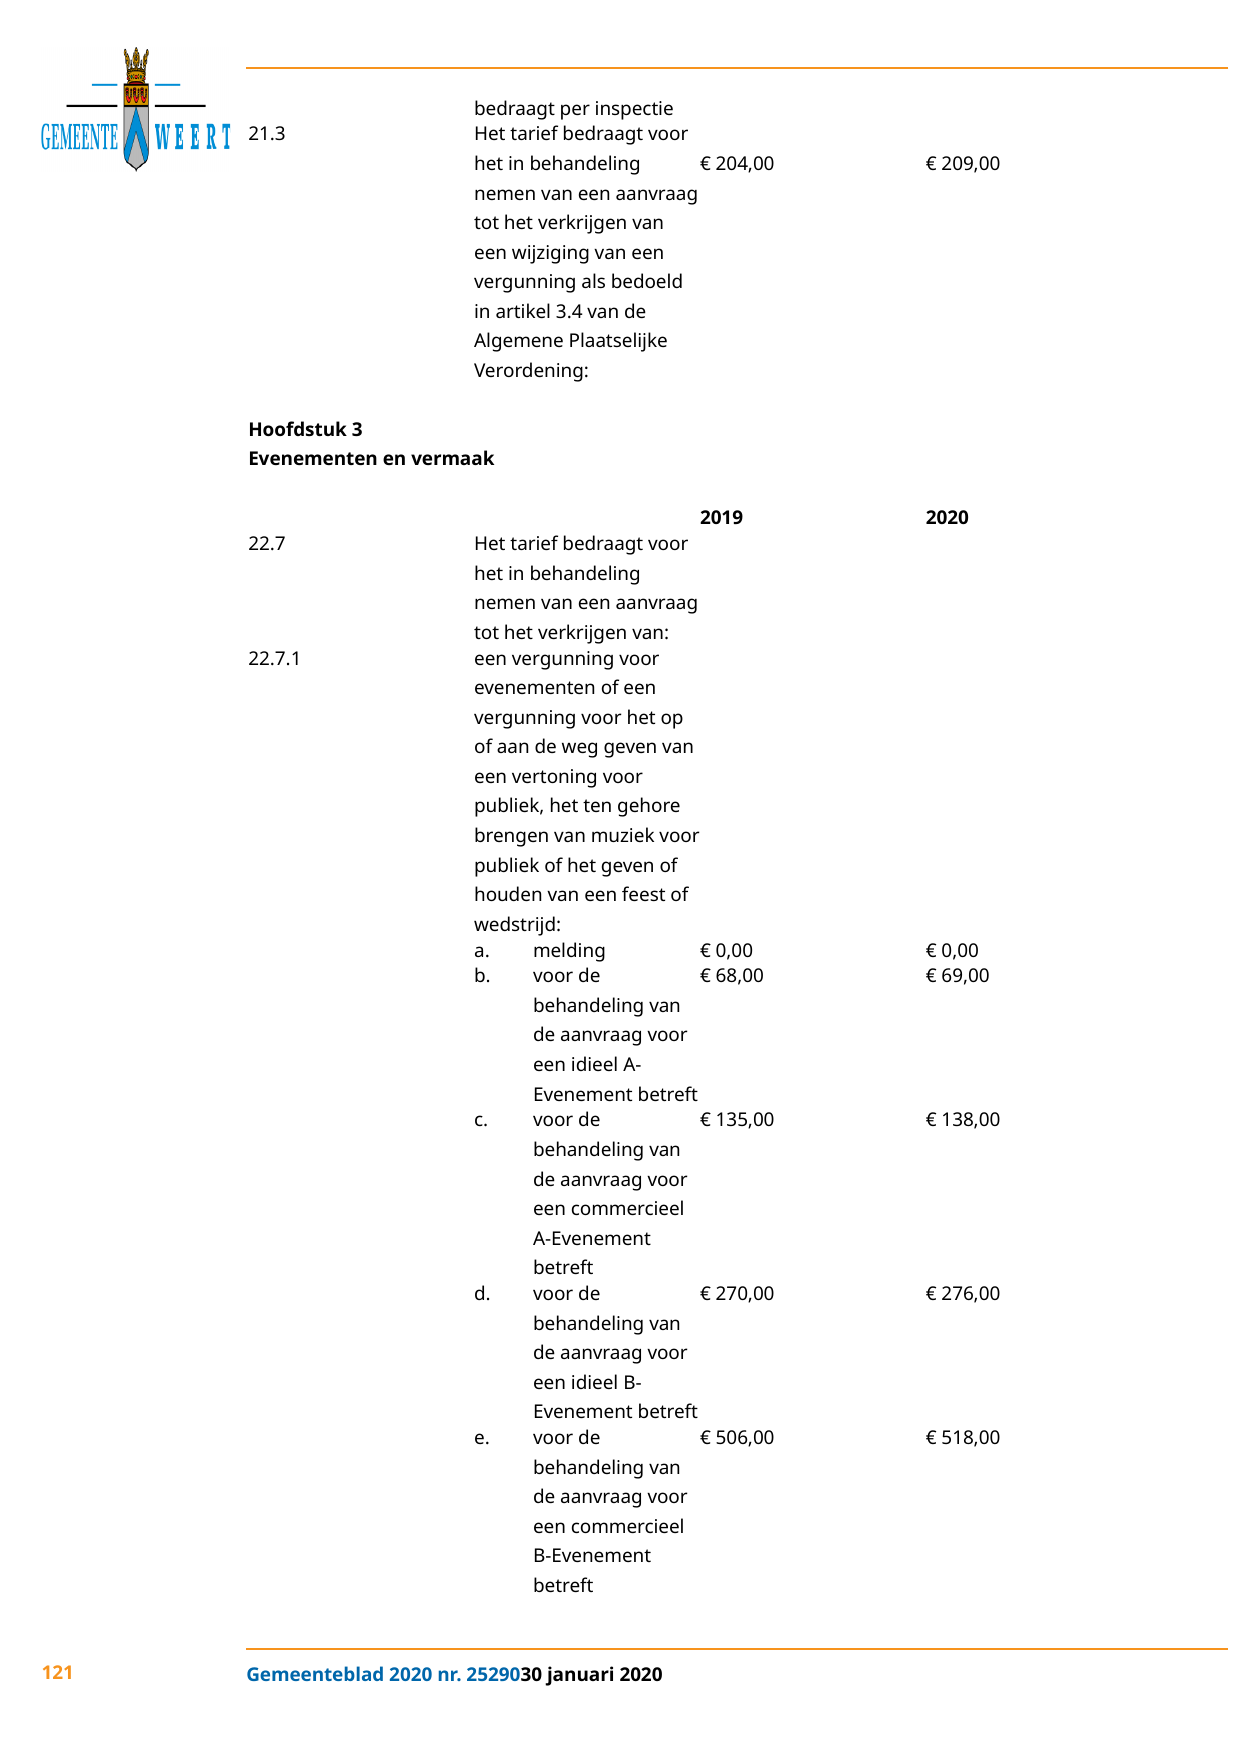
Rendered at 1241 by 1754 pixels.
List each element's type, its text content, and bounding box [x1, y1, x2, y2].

table_cell 22.7 [248, 530, 474, 645]
table_cell [700, 95, 926, 121]
table_cell € 276,00 [926, 1280, 1152, 1424]
table_cell € 69,00 [926, 963, 1152, 1107]
table_cell € 518,00 [926, 1424, 1152, 1598]
table_cell € 68,00 [700, 963, 926, 1107]
table_cell [248, 95, 474, 121]
table_cell [926, 645, 1152, 937]
table_cell [248, 963, 474, 1107]
table_cell [700, 530, 926, 645]
picture [41, 47, 231, 172]
table_cell melding [474, 937, 700, 962]
text Evenementen en vermaak [248, 445, 1152, 471]
table_cell [248, 937, 474, 962]
table_cell [248, 1107, 474, 1280]
table_header 2020 [926, 505, 1152, 530]
table_cell € 0,00 [926, 937, 1152, 962]
table_cell voor de behandeling van de aanvraag voor een idieel A-Evenement betreft [474, 963, 700, 1107]
table_header [474, 505, 700, 530]
table_cell € 138,00 [926, 1107, 1152, 1280]
table_cell 21.3 [248, 121, 474, 383]
table_cell voor de behandeling van de aanvraag voor een commercieel B-Evenement betreft [474, 1424, 700, 1598]
text Hoofdstuk 3 [248, 416, 1152, 441]
table_cell bedraagt per inspectie [474, 95, 700, 121]
table_cell [248, 1280, 474, 1424]
table_cell € 0,00 [700, 937, 926, 962]
table_cell [700, 645, 926, 937]
table_cell Het tarief bedraagt voor het in behandeling nemen van een aanvraag tot het verkrijgen van: [474, 530, 700, 645]
table_cell € 135,00 [700, 1107, 926, 1280]
table_cell € 270,00 [700, 1280, 926, 1424]
table_header [248, 505, 474, 530]
table_header 2019 [700, 505, 926, 530]
table_cell [926, 530, 1152, 645]
table_cell Het tarief bedraagt voor het in behandeling nemen van een aanvraag tot het verkrijgen van een wijziging van een vergunning als bedoeld in artikel 3.4 van de Algemene Plaatselijke Verordening: [474, 121, 700, 383]
table_cell een vergunning voor evenementen of een vergunning voor het op of aan de weg geven van een vertoning voor publiek, het ten gehore brengen van muziek voor publiek of het geven of houden van een feest of wedstrijd: [474, 645, 700, 937]
table_cell voor de behandeling van de aanvraag voor een commercieel A-Evenement betreft [474, 1107, 700, 1280]
table_cell [926, 95, 1152, 121]
table_cell voor de behandeling van de aanvraag voor een idieel B-Evenement betreft [474, 1280, 700, 1424]
table_cell [248, 1424, 474, 1598]
table_cell € 209,00 [926, 121, 1152, 383]
table_cell € 506,00 [700, 1424, 926, 1598]
table_cell € 204,00 [700, 121, 926, 383]
table_cell 22.7.1 [248, 645, 474, 937]
